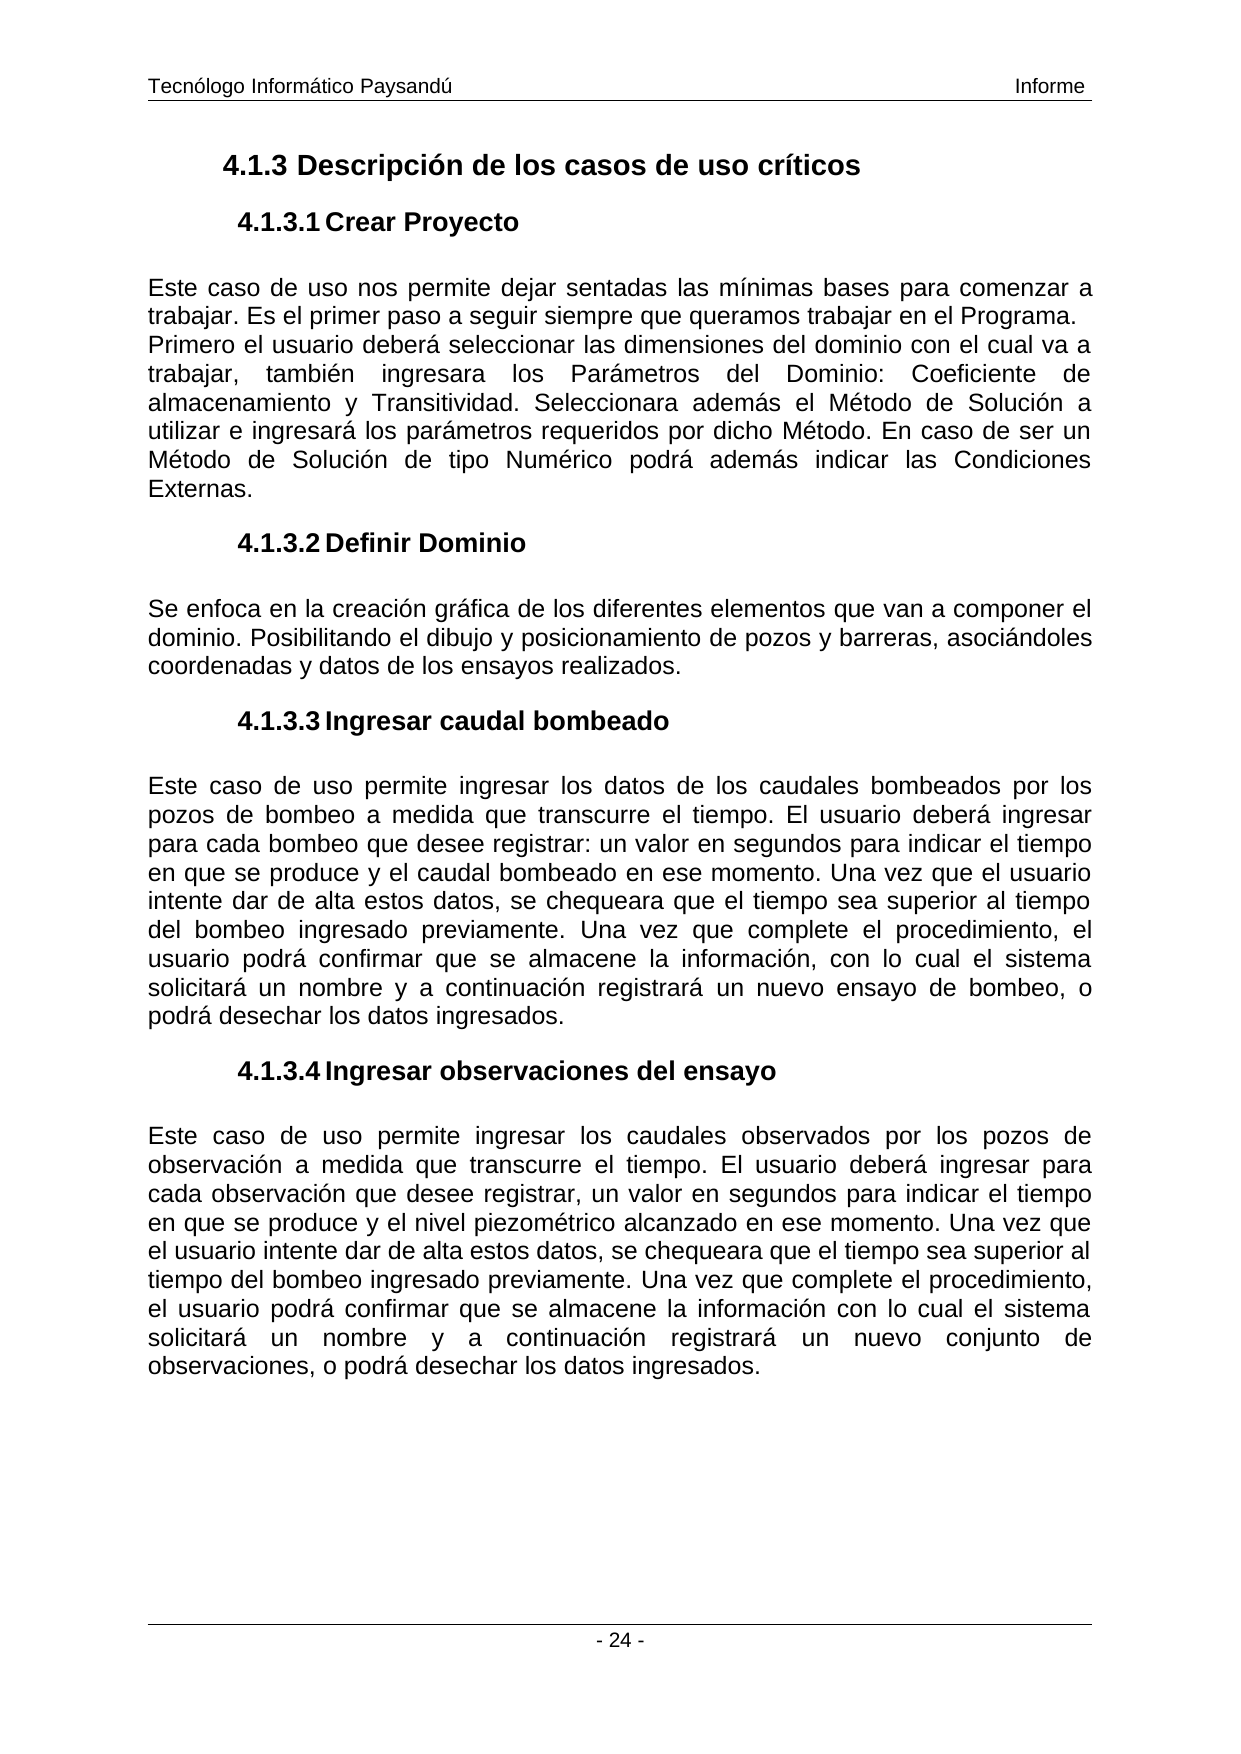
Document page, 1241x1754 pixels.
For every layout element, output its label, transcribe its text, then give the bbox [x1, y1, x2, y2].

subtitle Ingresar caudal bombeado [237, 705, 1092, 736]
text Este caso de uso permite ingresar los caudales observados por los pozos de observación a medida que transcurre el tiempo. El usuario deberá ingresar para cada observación que desee registrar, un valor en segundos para indicar el tiempo en que se produce y el nivel piezométrico alcanzado en ese momento. Una vez que el usuario intente dar de alta estos datos, se chequeara que el tiempo sea superior al tiempo del bombeo ingresado previamente. Una vez que complete el procedimiento, el usuario podrá confirmar que se almacene la información con lo cual el sistema solicitará un nombre y a continuación registrará un nuevo conjunto de observaciones, o podrá desechar los datos ingresados. [148, 1121, 1092, 1380]
subtitle Ingresar observaciones del ensayo [237, 1055, 1092, 1086]
subtitle Descripción de los casos de uso críticos [223, 148, 1092, 181]
subtitle Definir Dominio [237, 527, 1092, 559]
subtitle Crear Proyecto [237, 206, 1092, 237]
text Este caso de uso permite ingresar los datos de los caudales bombeados por los pozos de bombeo a medida que transcurre el tiempo. El usuario deberá ingresar para cada bombeo que desee registrar: un valor en segundos para indicar el tiempo en que se produce y el caudal bombeado en ese momento. Una vez que el usuario intente dar de alta estos datos, se chequeara que el tiempo sea superior al tiempo del bombeo ingresado previamente. Una vez que complete el procedimiento, el usuario podrá confirmar que se almacene la información, con lo cual el sistema solicitará un nombre y a continuación registrará un nuevo ensayo de bombeo, o podrá desechar los datos ingresados. [148, 771, 1092, 1030]
text Se enfoca en la creación gráfica de los diferentes elementos que van a componer el dominio. Posibilitando el dibujo y posicionamiento de pozos y barreras, asociándoles coordenadas y datos de los ensayos realizados. [148, 594, 1092, 680]
text Este caso de uso nos permite dejar sentadas las mínimas bases para comenzar a trabajar. Es el primer paso a seguir siempre que queramos trabajar en el Programa. [148, 272, 1092, 330]
text Primero el usuario deberá seleccionar las dimensiones del dominio con el cual va a trabajar, también ingresara los Parámetros del Dominio: Coeficiente de almacenamiento y Transitividad. Seleccionara además el Método de Solución a utilizar e ingresará los parámetros requeridos por dicho Método. En caso de ser un Método de Solución de tipo Numérico podrá además indicar las Condiciones Externas. [148, 330, 1092, 502]
